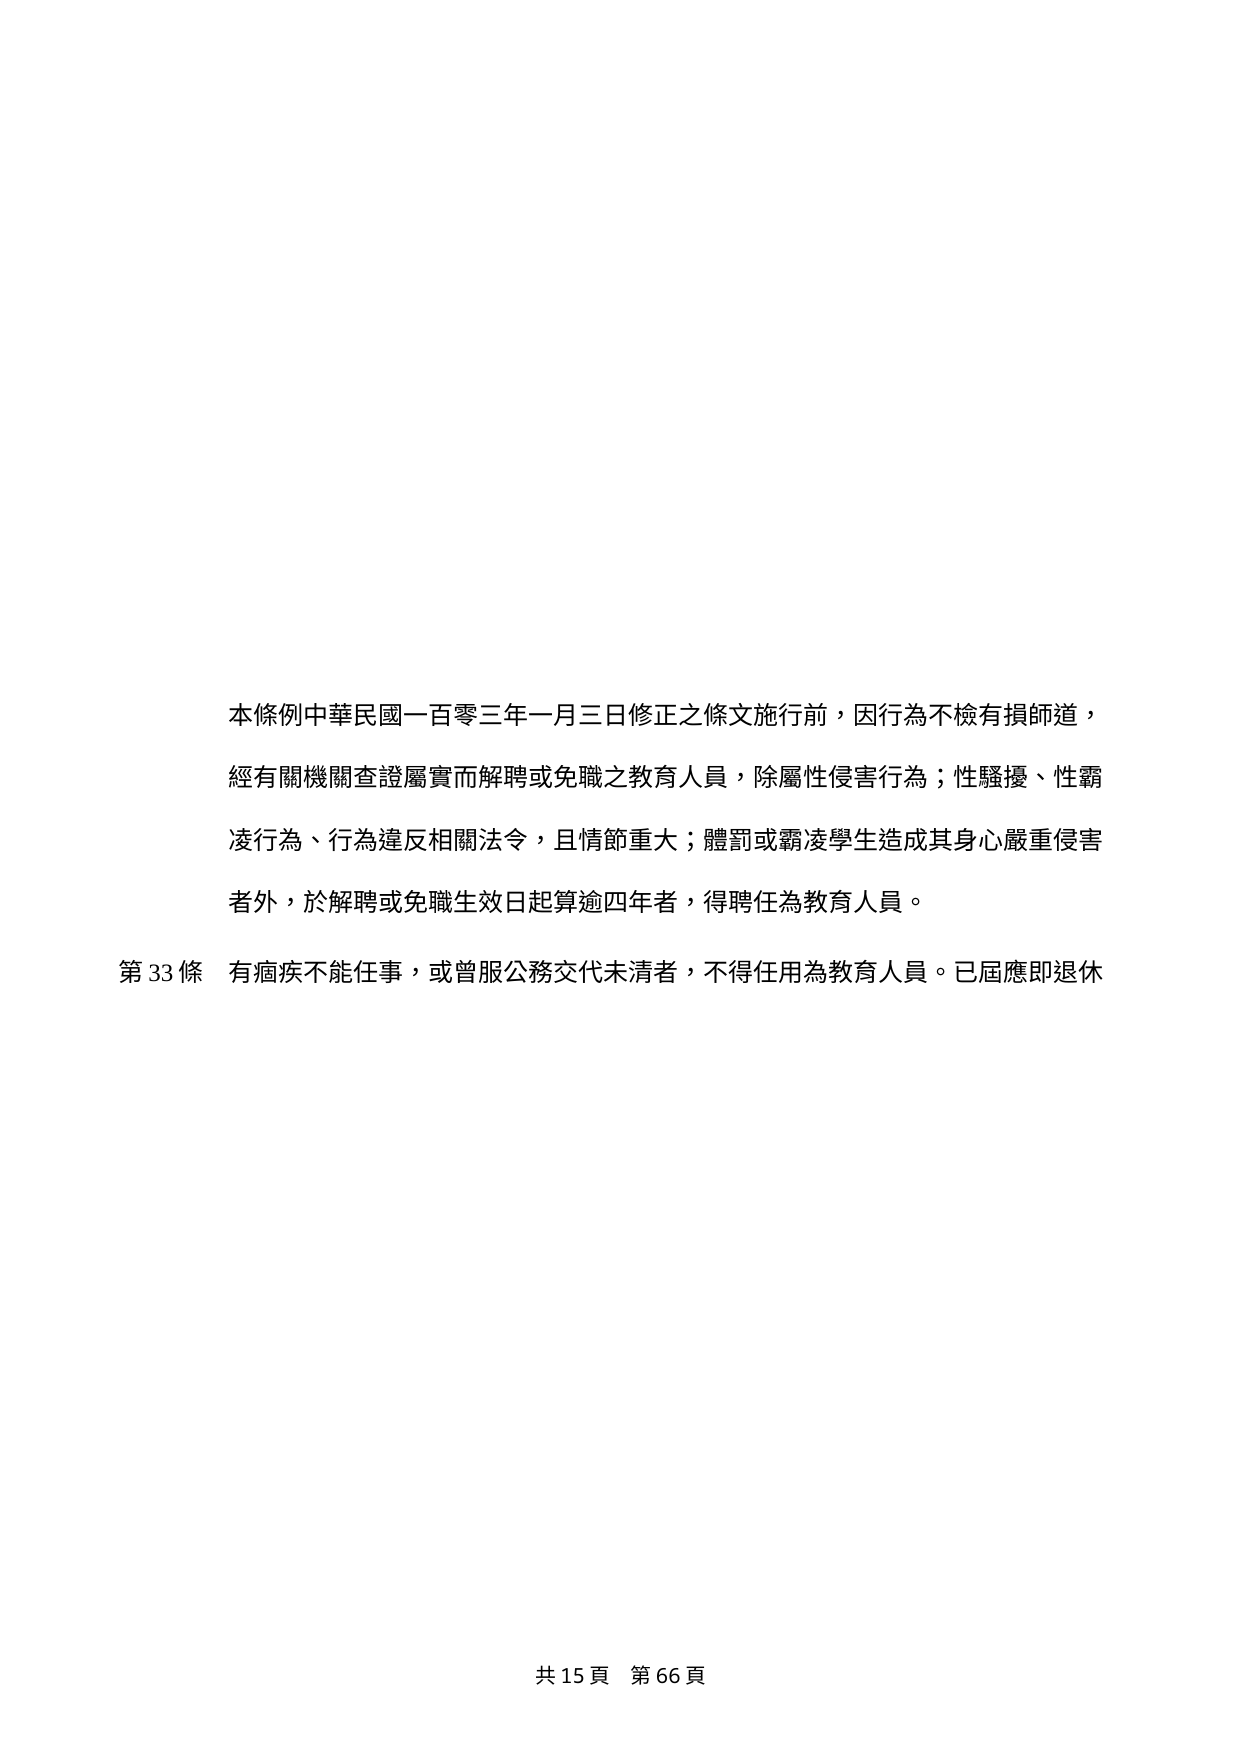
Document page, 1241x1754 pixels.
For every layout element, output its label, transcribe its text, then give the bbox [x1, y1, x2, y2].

text 本條例中華民國一百零三年一月三日修正之條文施行前，因行為不檢有損師道，經有關機關查證屬實而解聘或免職之教育人員，除屬性侵害行為；性騷擾、性霸凌行為、行為違反相關法令，且情節重大；體罰或霸凌學生造成其身心嚴重侵害者外，於解聘或免職生效日起算逾四年者，得聘任為教育人員。 [229, 672, 1122, 922]
text 第33條 有痼疾不能任事，或曾服公務交代未清者，不得任用為教育人員。已屆應即退休 [118, 929, 1122, 991]
